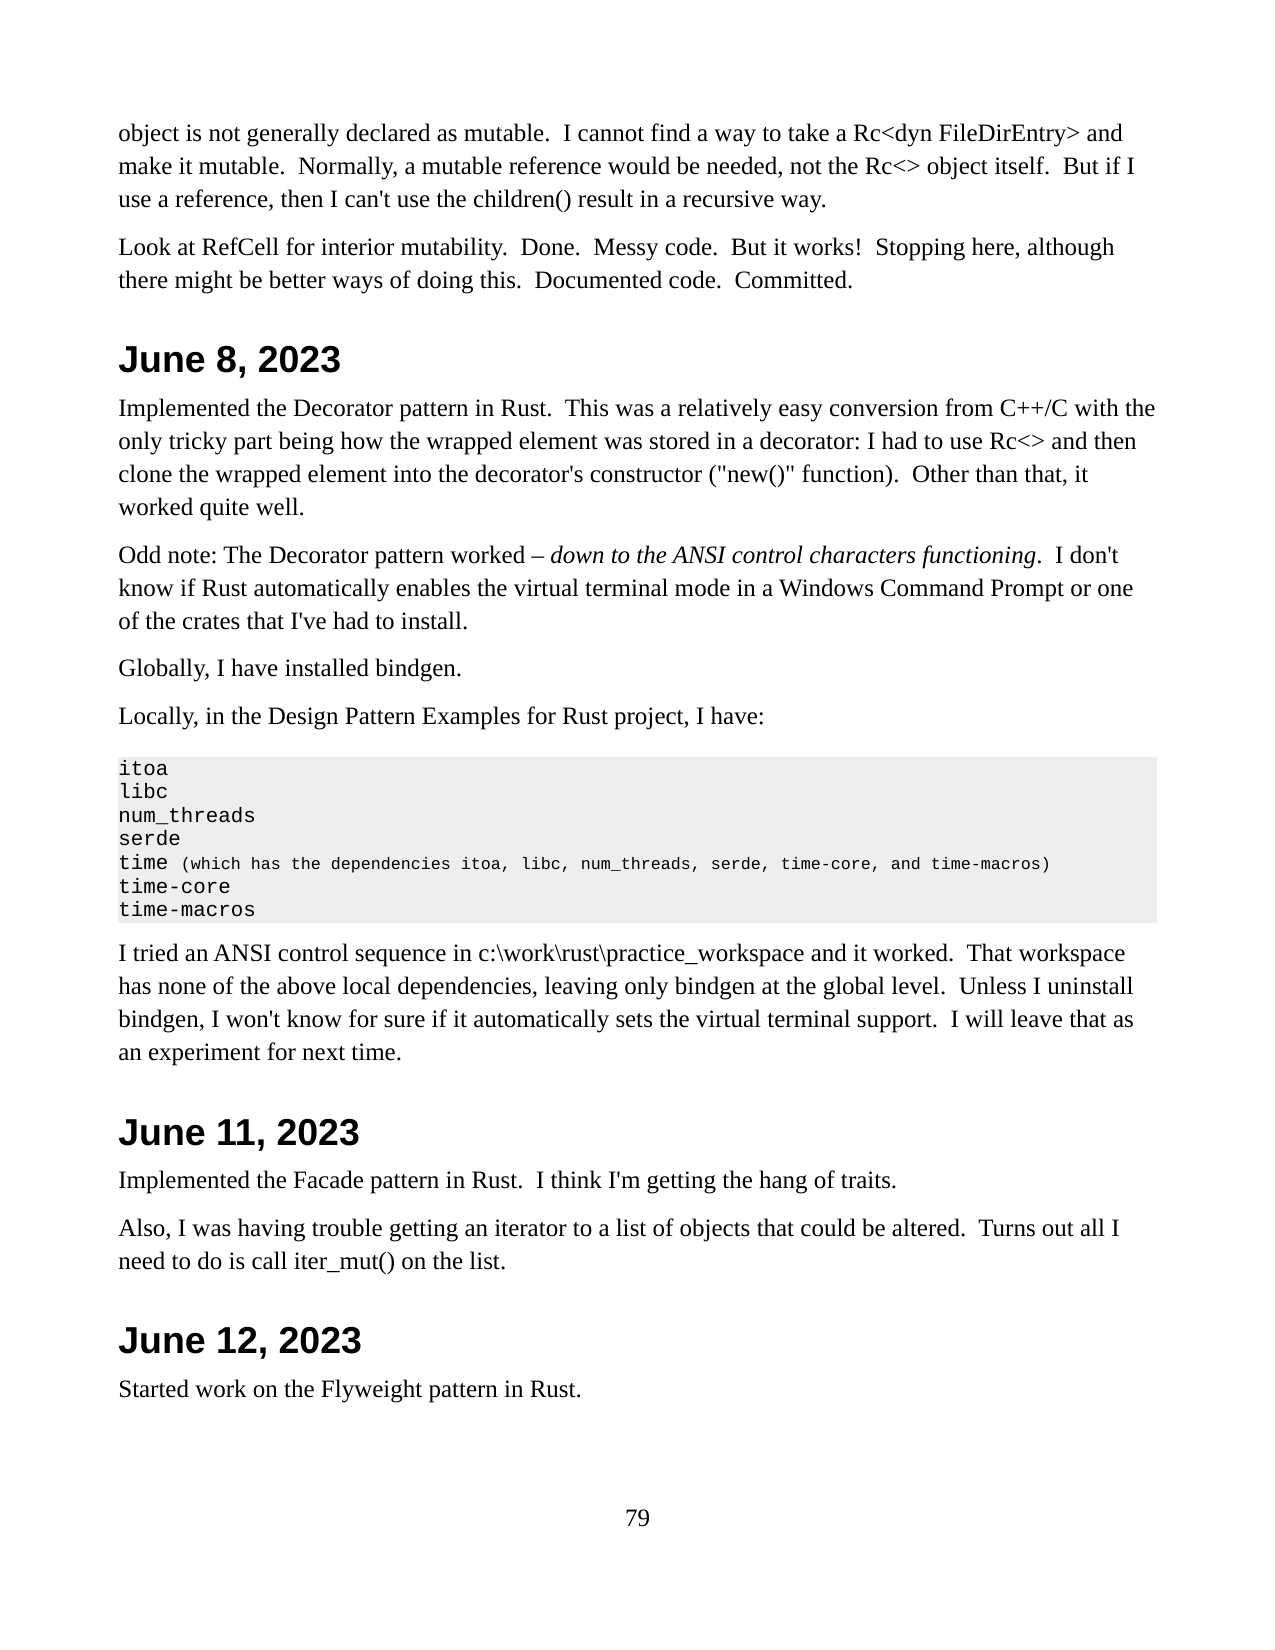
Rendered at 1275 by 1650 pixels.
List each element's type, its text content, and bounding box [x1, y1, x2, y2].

text Look at RefCell for interior mutability. Done. Messy code. But it works! Stopping here, although there might be better ways of doing this. Documented code. Committed. [118, 232, 1157, 293]
text Globally, I have installed bindgen. [118, 653, 1157, 682]
text Also, I was having trouble getting an iterator to a list of objects that could be altered. Turns out all I need to do is call iter_mut() on the list. [118, 1213, 1157, 1275]
text num_threads [118, 805, 1157, 828]
subtitle June 12, 2023 [118, 1318, 1157, 1362]
text Implemented the Facade pattern in Rust. I think I'm getting the hang of traits. [118, 1165, 1157, 1194]
text Implemented the Decorator pattern in Rust. This was a relatively easy conversion from C++/C with the only tricky part being how the wrapped element was stored in a decorator: I had to use Rc<> and then clone the wrapped element into the decorator's constructor ("new()" function). Other than that, it worked quite well. [118, 393, 1157, 521]
text Started work on the Flyweight pattern in Rust. [118, 1374, 1157, 1403]
subtitle June 11, 2023 [118, 1110, 1157, 1153]
text libc [118, 781, 1157, 805]
text time-macros [118, 899, 1157, 923]
text time-core [118, 876, 1157, 899]
text I tried an ANSI control sequence in c:\work\rust\practice_workspace and it worked. That workspace has none of the above local dependencies, leaving only bindgen at the global level. Unless I uninstall bindgen, I won't know for sure if it automatically sets the virtual terminal support. I will leave that as an experiment for next time. [118, 938, 1157, 1066]
text serde [118, 828, 1157, 852]
subtitle June 8, 2023 [118, 337, 1157, 381]
text Locally, in the Design Pattern Examples for Rust project, I have: [118, 701, 1157, 730]
text time (which has the dependencies itoa, libc, num_threads, serde, time-core, and time-macros) [118, 852, 1157, 876]
text object is not generally declared as mutable. I cannot find a way to take a Rc<dyn FileDirEntry> and make it mutable. Normally, a mutable reference would be needed, not the Rc<> object itself. But if I use a reference, then I can't use the children() result in a recursive way. [118, 118, 1157, 213]
text Odd note: The Decorator pattern worked – down to the ANSI control characters functioning. I don't know if Rust automatically enables the virtual terminal mode in a Windows Command Prompt or one of the crates that I've had to install. [118, 540, 1157, 634]
text itoa [118, 757, 1157, 781]
